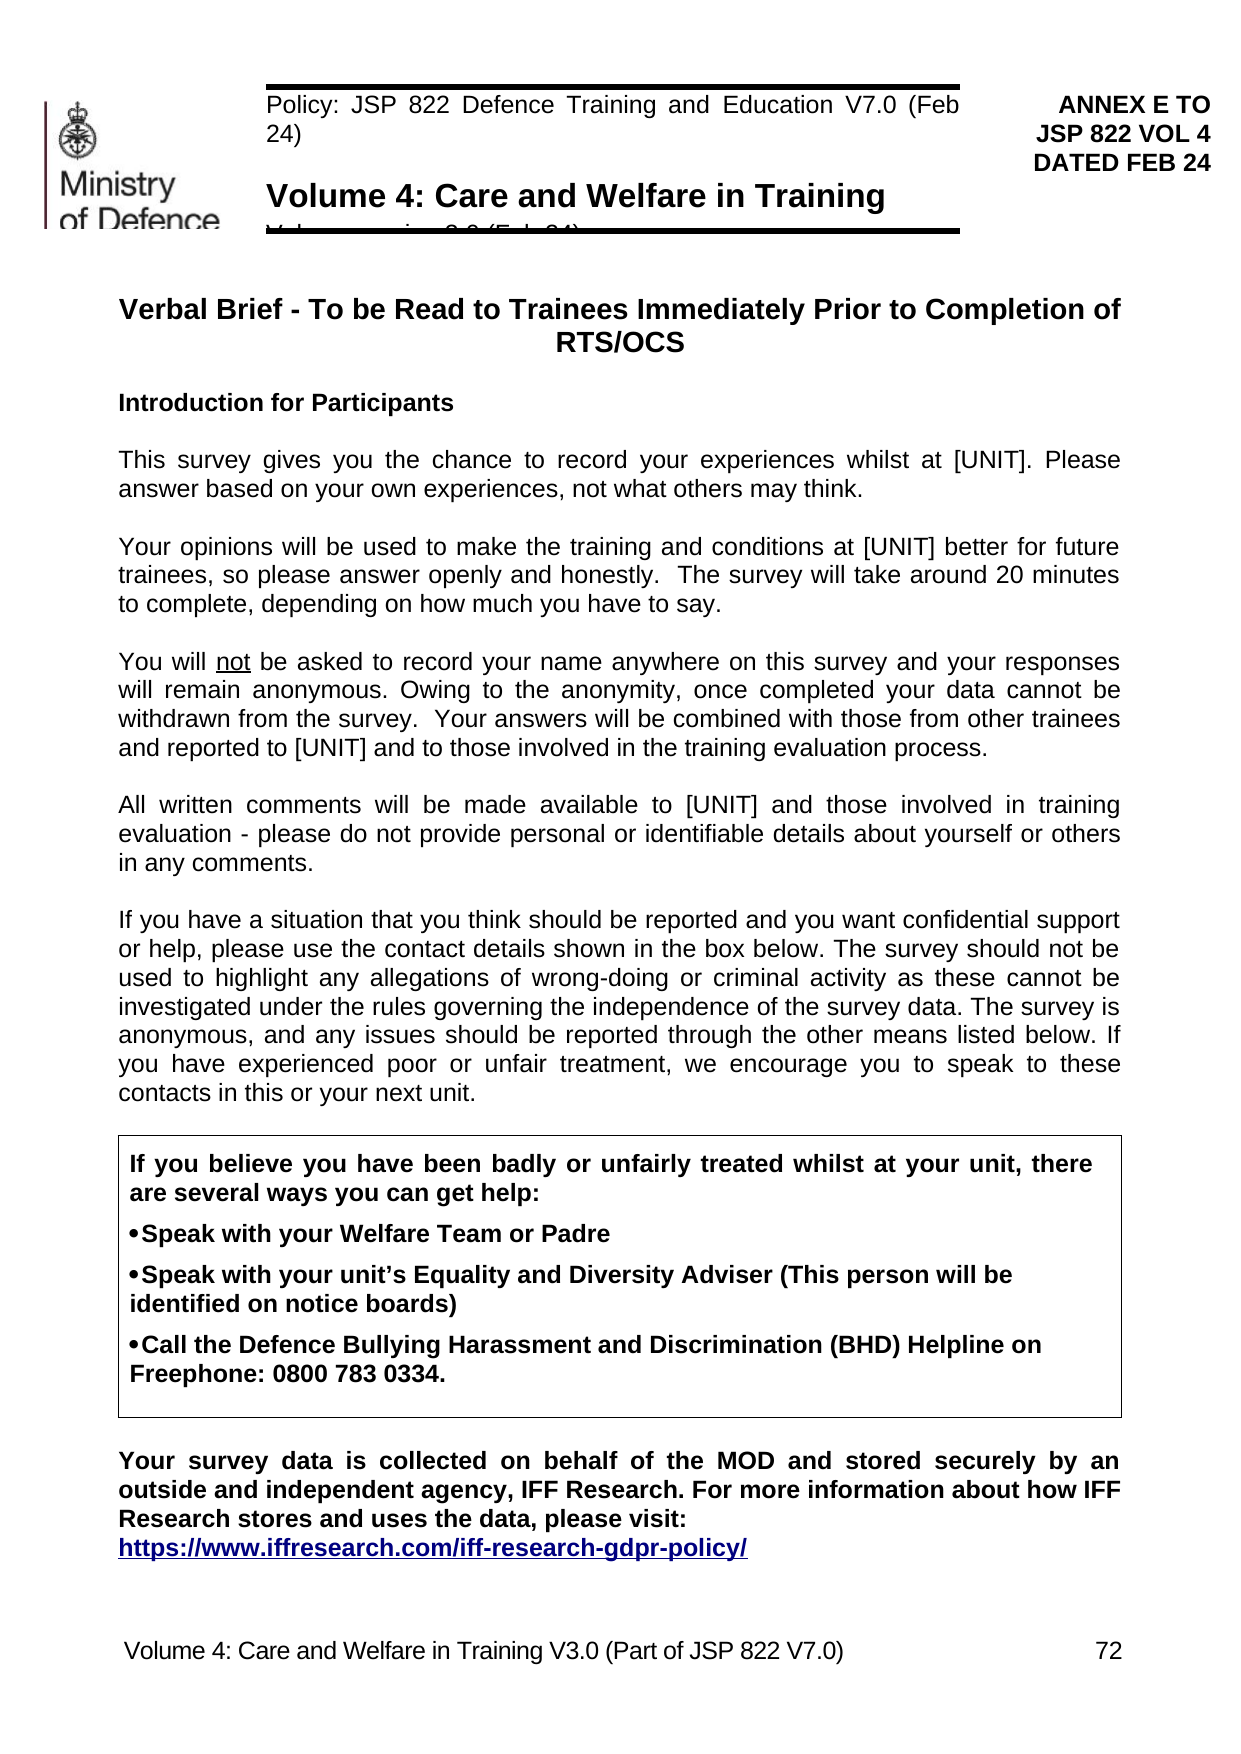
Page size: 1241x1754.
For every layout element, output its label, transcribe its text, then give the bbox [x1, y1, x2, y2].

text If you have a situation that you think should be reported and you want confidential support or help, please use the contact details shown in the box below. The survey should not be used to highlight any allegations of wrong-doing or criminal activity as these cannot be investigated under the rules governing the independence of the survey data. The survey is anonymous, and any issues should be reported through the other means listed below. If you have experienced poor or unfair treatment, we encourage you to speak to these contacts in this or your next unit. [118, 905, 1122, 1106]
text Verbal Brief - To be Read to Trainees Immediately Prior to Completion of RTS/OCS [118, 292, 1122, 359]
table_header If you believe you have been badly or unfairly treated whilst at your unit, there are several ways you can get help: Speak with your Welfare Team or Padre Speak with your unit’s Equality and Diversity Adviser (This person will be identified on notice boards) Call the Defence Bullying Harassment and Discrimination (BHD) Helpline on Freephone: 0800 783 0334. [119, 1136, 1121, 1417]
text You will not be asked to record your name anywhere on this survey and your responses will remain anonymous. Owing to the anonymity, once completed your data cannot be withdrawn from the survey. Your answers will be combined with those from other trainees and reported to [UNIT] and to those involved in the training evaluation process. [118, 646, 1122, 761]
text All written comments will be made available to [UNIT] and those involved in training evaluation - please do not provide personal or identifiable details about yourself or others in any comments. [118, 790, 1122, 876]
list Introduction for Participants [118, 388, 1122, 416]
text Your survey data is collected on behalf of the MOD and stored securely by an outside and independent agency, IFF Research. For more information about how IFF Research stores and uses the data, please visit: [118, 1446, 1122, 1533]
text Your opinions will be used to make the training and conditions at [UNIT] better for future trainees, so please answer openly and honestly. The survey will take around 20 minutes to complete, depending on how much you have to say. [118, 531, 1122, 618]
text This survey gives you the chance to record your experiences whilst at [UNIT]. Please answer based on your own experiences, not what others may think. [118, 445, 1122, 503]
text https://www.iffresearch.com/iff-research-gdpr-policy/ [118, 1533, 1122, 1561]
